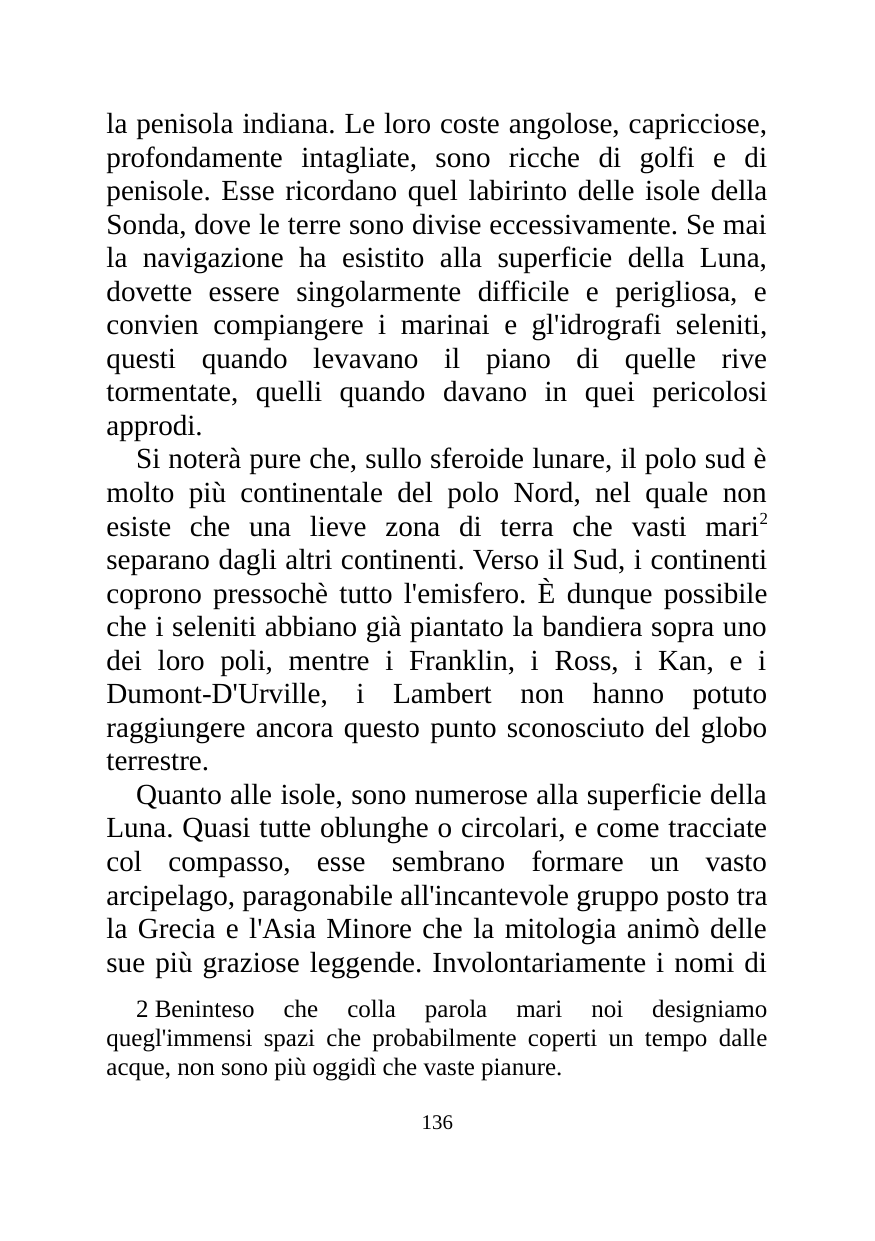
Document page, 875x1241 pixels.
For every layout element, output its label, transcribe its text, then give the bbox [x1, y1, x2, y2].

text Si noterà pure che, sullo sferoide lunare, il polo sud è molto più continentale del polo Nord, nel quale non esiste che una lieve zona di terra che vasti mari separano dagli altri continenti. Verso il Sud, i continenti coprono pressochè tutto l'emisfero. È dunque possibile che i seleniti abbiano già piantato la bandiera sopra uno dei loro poli, mentre i Franklin, i Ross, i Kan, e i Dumont-D'Urville, i Lambert non hanno potuto raggiungere ancora questo punto sconosciuto del globo terrestre. [106, 442, 768, 777]
text la penisola indiana. Le loro coste angolose, capricciose, profondamente intagliate, sono ricche di golfi e di penisole. Esse ricordano quel labirinto delle isole della Sonda, dove le terre sono divise eccessivamente. Se mai la navigazione ha esistito alla superficie della Luna, dovette essere singolarmente difficile e perigliosa, e convien compiangere i marinai e gl'idrografi seleniti, questi quando levavano il piano di quelle rive tormentate, quelli quando davano in quei pericolosi approdi. [106, 106, 768, 442]
text Beninteso che colla parola mari noi designiamo quegl'immensi spazi che probabilmente coperti un tempo dalle acque, non sono più oggidì che vaste pianure. [106, 994, 768, 1080]
text Quanto alle isole, sono numerose alla superficie della Luna. Quasi tutte oblunghe o circolari, e come tracciate col compasso, esse sembrano formare un vasto arcipelago, paragonabile all'incantevole gruppo posto tra la Grecia e l'Asia Minore che la mitologia animò delle sue più graziose leggende. Involontariamente i nomi di [106, 777, 768, 978]
